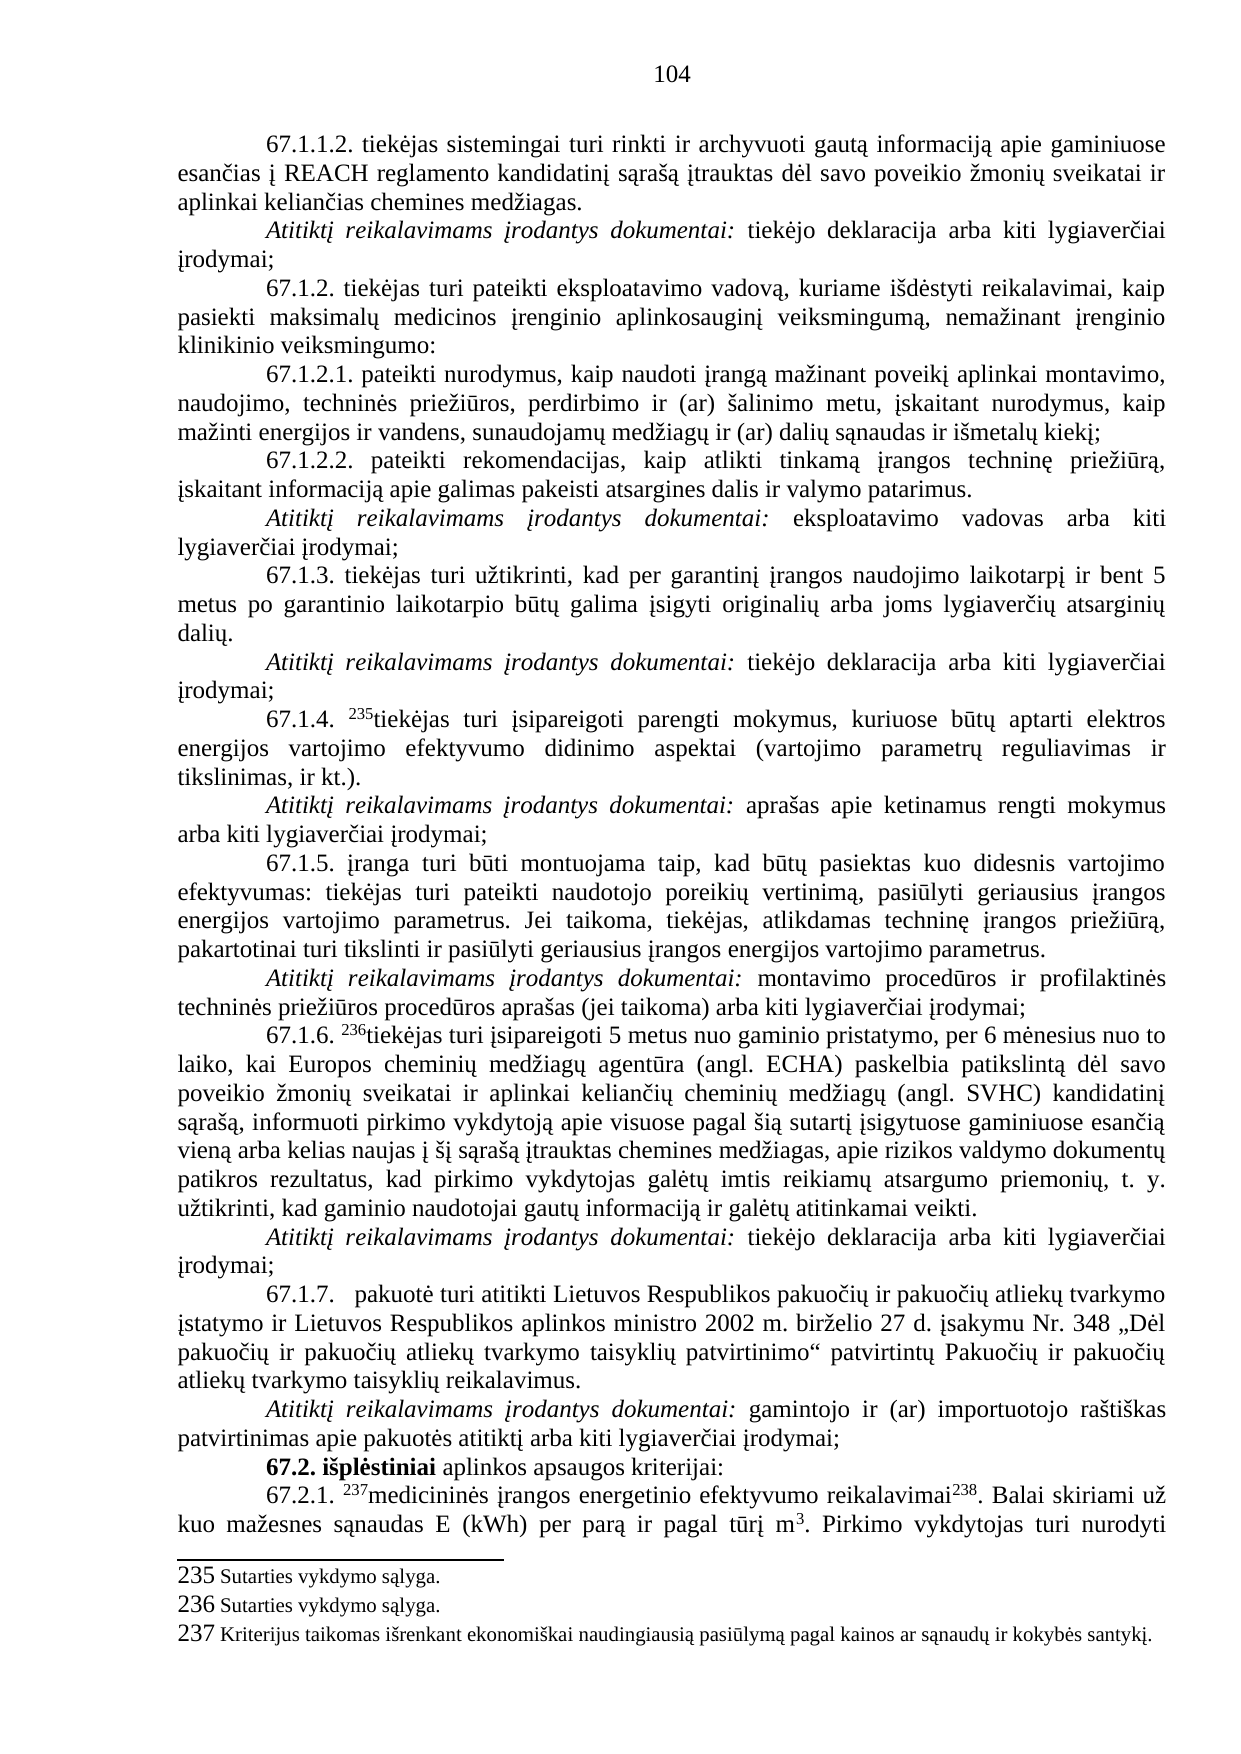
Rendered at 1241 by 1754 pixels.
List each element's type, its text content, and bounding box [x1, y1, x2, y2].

text 67.1.6. tiekėjas turi įsipareigoti 5 metus nuo gaminio pristatymo, per 6 mėnesius nuo to laiko, kai Europos cheminių medžiagų agentūra (angl. ECHA) paskelbia patikslintą dėl savo poveikio žmonių sveikatai ir aplinkai keliančių cheminių medžiagų (angl. SVHC) kandidatinį sąrašą, informuoti pirkimo vykdytoją apie visuose pagal šią sutartį įsigytuose gaminiuose esančią vieną arba kelias naujas į šį sąrašą įtrauktas chemines medžiagas, apie rizikos valdymo dokumentų patikros rezultatus, kad pirkimo vykdytojas galėtų imtis reikiamų atsargumo priemonių, t. y. užtikrinti, kad gaminio naudotojai gautų informaciją ir galėtų atitinkamai veikti. [177, 1020, 1166, 1222]
text 67.1.3. tiekėjas turi užtikrinti, kad per garantinį įrangos naudojimo laikotarpį ir bent 5 metus po garantinio laikotarpio būtų galima įsigyti originalių arba joms lygiaverčių atsarginių dalių. [177, 560, 1166, 647]
text Atitiktį reikalavimams įrodantys dokumentai: gamintojo ir (ar) importuotojo raštiškas patvirtinimas apie pakuotės atitiktį arba kiti lygiaverčiai įrodymai; [177, 1394, 1166, 1452]
text 67.1.7. pakuotė turi atitikti Lietuvos Respublikos pakuočių ir pakuočių atliekų tvarkymo įstatymo ir Lietuvos Respublikos aplinkos ministro 2002 m. birželio 27 d. įsakymu Nr. 348 „Dėl pakuočių ir pakuočių atliekų tvarkymo taisyklių patvirtinimo“ patvirtintų Pakuočių ir pakuočių atliekų tvarkymo taisyklių reikalavimus. [177, 1279, 1166, 1394]
text Atitiktį reikalavimams įrodantys dokumentai: montavimo procedūros ir profilaktinės techninės priežiūros procedūros aprašas (jei taikoma) arba kiti lygiaverčiai įrodymai; [177, 963, 1166, 1020]
text Sutarties vykdymo sąlyga. [177, 1589, 1166, 1618]
text Atitiktį reikalavimams įrodantys dokumentai: tiekėjo deklaracija arba kiti lygiaverčiai įrodymai; [177, 215, 1166, 273]
text 67.1.4. tiekėjas turi įsipareigoti parengti mokymus, kuriuose būtų aptarti elektros energijos vartojimo efektyvumo didinimo aspektai (vartojimo parametrų reguliavimas ir tikslinimas, ir kt.). [177, 704, 1166, 790]
text Kriterijus taikomas išrenkant ekonomiškai naudingiausią pasiūlymą pagal kainos ar sąnaudų ir kokybės santykį. [177, 1618, 1166, 1646]
text 67.1.5. įranga turi būti montuojama taip, kad būtų pasiektas kuo didesnis vartojimo efektyvumas: tiekėjas turi pateikti naudotojo poreikių vertinimą, pasiūlyti geriausius įrangos energijos vartojimo parametrus. Jei taikoma, tiekėjas, atlikdamas techninę įrangos priežiūrą, pakartotinai turi tikslinti ir pasiūlyti geriausius įrangos energijos vartojimo parametrus. [177, 848, 1166, 963]
text Atitiktį reikalavimams įrodantys dokumentai: aprašas apie ketinamus rengti mokymus arba kiti lygiaverčiai įrodymai; [177, 790, 1166, 848]
text 67.1.2.2. pateikti rekomendacijas, kaip atlikti tinkamą įrangos techninę priežiūrą, įskaitant informaciją apie galimas pakeisti atsargines dalis ir valymo patarimus. [177, 445, 1166, 503]
text Atitiktį reikalavimams įrodantys dokumentai: eksploatavimo vadovas arba kiti lygiaverčiai įrodymai; [177, 503, 1166, 560]
text Atitiktį reikalavimams įrodantys dokumentai: tiekėjo deklaracija arba kiti lygiaverčiai įrodymai; [177, 1222, 1166, 1279]
text Sutarties vykdymo sąlyga. [177, 1560, 1166, 1589]
text Atitiktį reikalavimams įrodantys dokumentai: tiekėjo deklaracija arba kiti lygiaverčiai įrodymai; [177, 647, 1166, 704]
text 67.1.1.2. tiekėjas sistemingai turi rinkti ir archyvuoti gautą informaciją apie gaminiuose esančias į REACH reglamento kandidatinį sąrašą įtrauktas dėl savo poveikio žmonių sveikatai ir aplinkai keliančias chemines medžiagas. [177, 129, 1166, 215]
text 67.2. išplėstiniai aplinkos apsaugos kriterijai: [177, 1452, 1166, 1480]
text 67.1.2.1. pateikti nurodymus, kaip naudoti įrangą mažinant poveikį aplinkai montavimo, naudojimo, techninės priežiūros, perdirbimo ir (ar) šalinimo metu, įskaitant nurodymus, kaip mažinti energijos ir vandens, sunaudojamų medžiagų ir (ar) dalių sąnaudas ir išmetalų kiekį; [177, 359, 1166, 445]
text 67.1.2. tiekėjas turi pateikti eksploatavimo vadovą, kuriame išdėstyti reikalavimai, kaip pasiekti maksimalų medicinos įrenginio aplinkosauginį veiksmingumą, nemažinant įrenginio klinikinio veiksmingumo: [177, 273, 1166, 359]
text 67.2.1. medicininės įrangos energetinio efektyvumo reikalavimai. Balai skiriami už kuo mažesnes sąnaudas E (kWh) per parą ir pagal tūrį m3. Pirkimo vykdytojas turi nurodyti [177, 1480, 1166, 1538]
